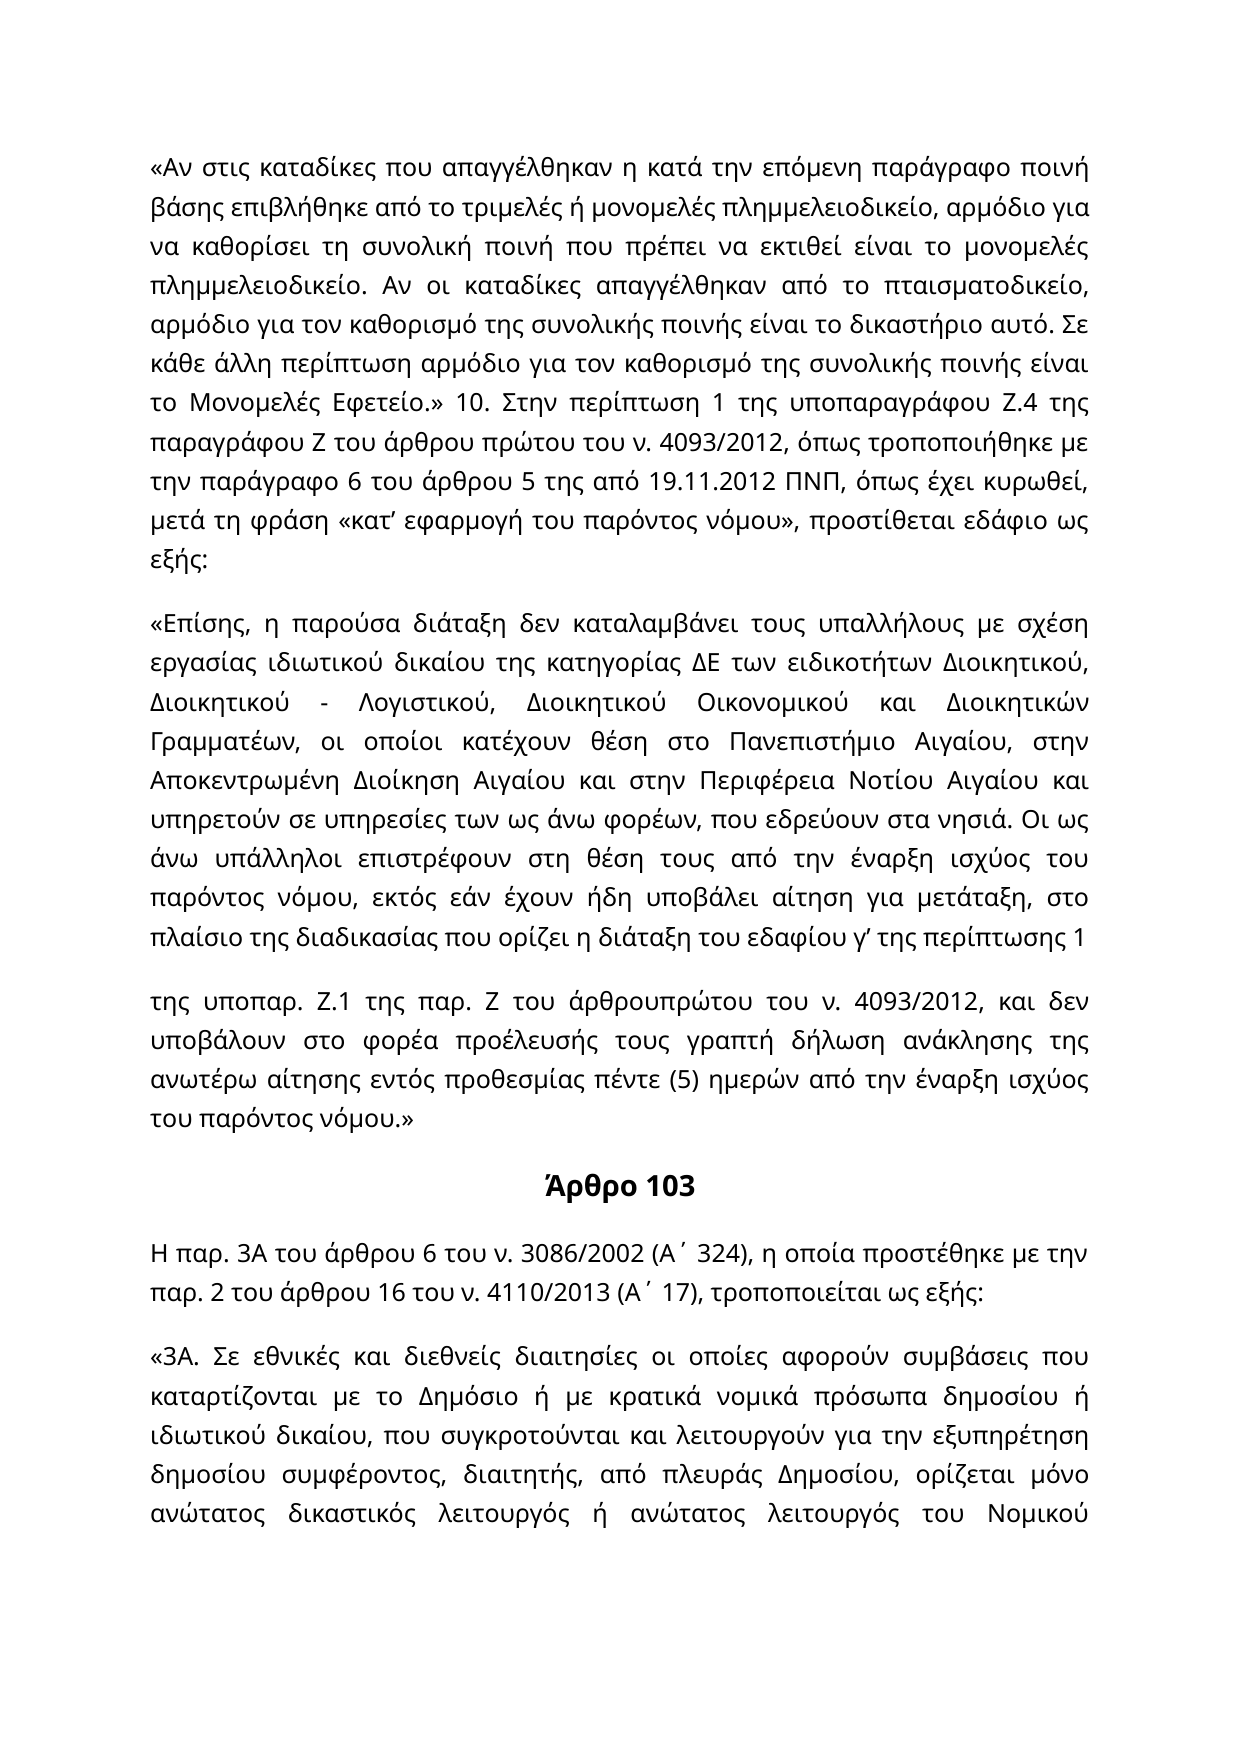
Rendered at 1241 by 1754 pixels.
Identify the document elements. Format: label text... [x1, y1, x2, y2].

text Η παρ. 3Α του άρθρου 6 του ν. 3086/2002 (Α΄ 324), η οποία προστέθηκε με την παρ. 2 του άρθρου 16 του ν. 4110/2013 (Α΄ 17), τροποποιείται ως εξής: [150, 1236, 1090, 1309]
subtitle Άρθρο 103 [150, 1165, 1090, 1205]
text «3Α. Σε εθνικές και διεθνείς διαιτησίες οι οποίες αφορούν συμβάσεις που καταρτίζονται με το Δημόσιο ή με κρατικά νομικά πρόσωπα δημοσίου ή ιδιωτικού δικαίου, που συγκροτούνται και λειτουργούν για την εξυπηρέτηση δημοσίου συμφέροντος, διαιτητής, από πλευράς Δημοσίου, ορίζεται μόνο ανώτατος δικαστικός λειτουργός ή ανώτατος λειτουργός του Νομικού [150, 1339, 1090, 1530]
text «Επίσης, η παρούσα διάταξη δεν καταλαμβάνει τους υπαλλήλους με σχέση εργασίας ιδιωτικού δικαίου της κατηγορίας ΔΕ των ειδικοτήτων Διοικητικού, Διοικητικού - Λογιστικού, Διοικητικού Οικονομικού και Διοικητικών Γραμματέων, οι οποίοι κατέχουν θέση στο Πανεπιστήμιο Αιγαίου, στην Αποκεντρωμένη Διοίκηση Αιγαίου και στην Περιφέρεια Νοτίου Αιγαίου και υπηρετούν σε υπηρεσίες των ως άνω φορέων, που εδρεύουν στα νησιά. Οι ως άνω υπάλληλοι επιστρέφουν στη θέση τους από την έναρξη ισχύος του παρόντος νόμου, εκτός εάν έχουν ήδη υποβάλει αίτηση για μετάταξη, στο πλαίσιο της διαδικασίας που ορίζει η διάταξη του εδαφίου γ’ της περίπτωσης 1 [150, 606, 1090, 953]
text «Αν στις καταδίκες που απαγγέλθηκαν η κατά την επόμενη παράγραφο ποινή βάσης επιβλήθηκε από το τριμελές ή μονομελές πλημμελειοδικείο, αρμόδιο για να καθορίσει τη συνολική ποινή που πρέπει να εκτιθεί είναι το μονομελές πλημμελειοδικείο. Αν οι καταδίκες απαγγέλθηκαν από το πταισματοδικείο, αρμόδιο για τον καθορισμό της συνολικής ποινής είναι το δικαστήριο αυτό. Σε κάθε άλλη περίπτωση αρμόδιο για τον καθορισμό της συνολικής ποινής είναι το Μονομελές Εφετείο.» 10. Στην περίπτωση 1 της υποπαραγράφου Ζ.4 της παραγράφου Ζ του άρθρου πρώτου του ν. 4093/2012, όπως τροποποιήθηκε με την παράγραφο 6 του άρθρου 5 της από 19.11.2012 ΠΝΠ, όπως έχει κυρωθεί, μετά τη φράση «κατ’ εφαρμογή του παρόντος νόμου», προστίθεται εδάφιο ως εξής: [150, 150, 1090, 576]
text της υποπαρ. Ζ.1 της παρ. Ζ του άρθρουπρώτου του ν. 4093/2012, και δεν υποβάλουν στο φορέα προέλευσής τους γραπτή δήλωση ανάκλησης της ανωτέρω αίτησης εντός προθεσμίας πέντε (5) ημερών από την έναρξη ισχύος του παρόντος νόμου.» [150, 983, 1090, 1135]
